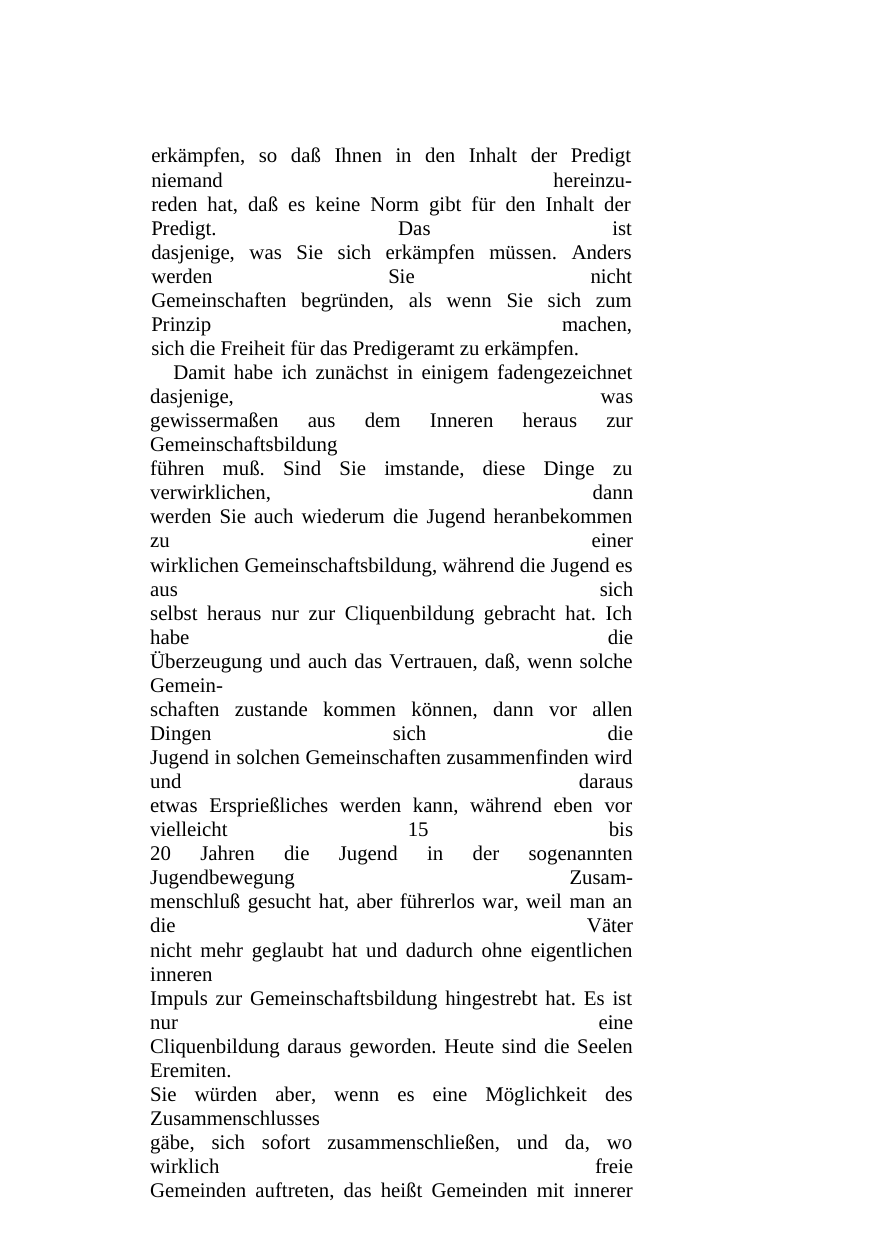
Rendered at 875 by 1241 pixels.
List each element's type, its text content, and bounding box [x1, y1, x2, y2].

text erkämpfen, so daß Ihnen in den Inhalt der Predigt niemand hereinzu- reden hat, daß es keine Norm gibt für den Inhalt der Predigt. Das ist dasjenige, was Sie sich erkämpfen müssen. Anders werden Sie nicht Gemeinschaften begründen, als wenn Sie sich zum Prinzip machen, sich die Freiheit für das Predigeramt zu erkämpfen. [151, 143, 632, 360]
text Damit habe ich zunächst in einigem fadengezeichnet dasjenige, was gewissermaßen aus dem Inneren heraus zur Gemeinschaftsbildung führen muß. Sind Sie imstande, diese Dinge zu verwirklichen, dann werden Sie auch wiederum die Jugend heranbekommen zu einer wirklichen Gemeinschaftsbildung, während die Jugend es aus sich selbst heraus nur zur Cliquenbildung gebracht hat. Ich habe die Überzeugung und auch das Vertrauen, daß, wenn solche Gemein- schaften zustande kommen können, dann vor allen Dingen sich die Jugend in solchen Gemeinschaften zusammenfinden wird und daraus etwas Ersprießliches werden kann, während eben vor vielleicht 15 bis 20 Jahren die Jugend in der sogenannten Jugendbewegung Zusam- menschluß gesucht hat, aber führerlos war, weil man an die Väter nicht mehr geglaubt hat und dadurch ohne eigentlichen inneren Impuls zur Gemeinschaftsbildung hingestrebt hat. Es ist nur eine Cliquenbildung daraus geworden. Heute sind die Seelen Eremiten. Sie würden aber, wenn es eine Möglichkeit des Zusammenschlusses gäbe, sich sofort zusammenschließen, und da, wo wirklich freie Gemeinden auftreten, das heißt Gemeinden mit innerer [150, 360, 633, 1202]
